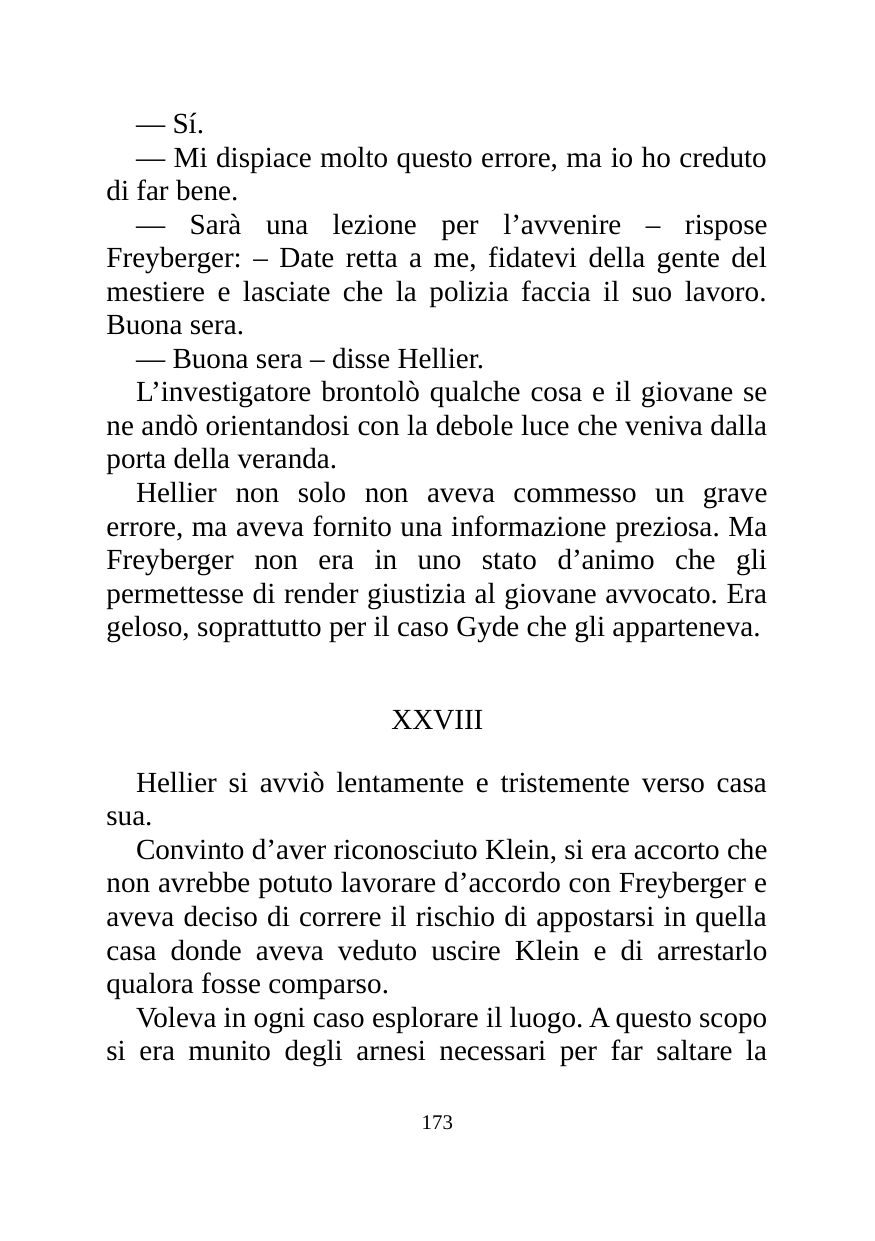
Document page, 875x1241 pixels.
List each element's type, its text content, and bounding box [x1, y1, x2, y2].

text L’investigatore brontolò qualche cosa e il giovane se ne andò orientandosi con la debole luce che veniva dalla porta della veranda. [106, 374, 768, 475]
text — Buona sera – disse Hellier. [106, 341, 768, 374]
text Hellier si avviò lentamente e tristemente verso casa sua. [106, 765, 768, 832]
subtitle XXVIII [106, 702, 768, 736]
text Voleva in ogni caso esplorare il luogo. A questo scopo si era munito degli arnesi necessari per far saltare la [106, 1000, 768, 1067]
text Convinto d’aver riconosciuto Klein, si era accorto che non avrebbe potuto lavorare d’accordo con Freyberger e aveva deciso di correre il rischio di appostarsi in quella casa donde aveva veduto uscire Klein e di arrestarlo qualora fosse comparso. [106, 832, 768, 1000]
text — Mi dispiace molto questo errore, ma io ho creduto di far bene. [106, 140, 768, 207]
text Hellier non solo non aveva commesso un grave errore, ma aveva fornito una informazione preziosa. Ma Freyberger non era in uno stato d’animo che gli permettesse di render giustizia al giovane avvocato. Era geloso, soprattutto per il caso Gyde che gli apparteneva. [106, 475, 768, 643]
text — Sí. [106, 106, 768, 140]
text — Sarà una lezione per l’avvenire – rispose Freyberger: – Date retta a me, fidatevi della gente del mestiere e lasciate che la polizia faccia il suo lavoro. Buona sera. [106, 207, 768, 341]
